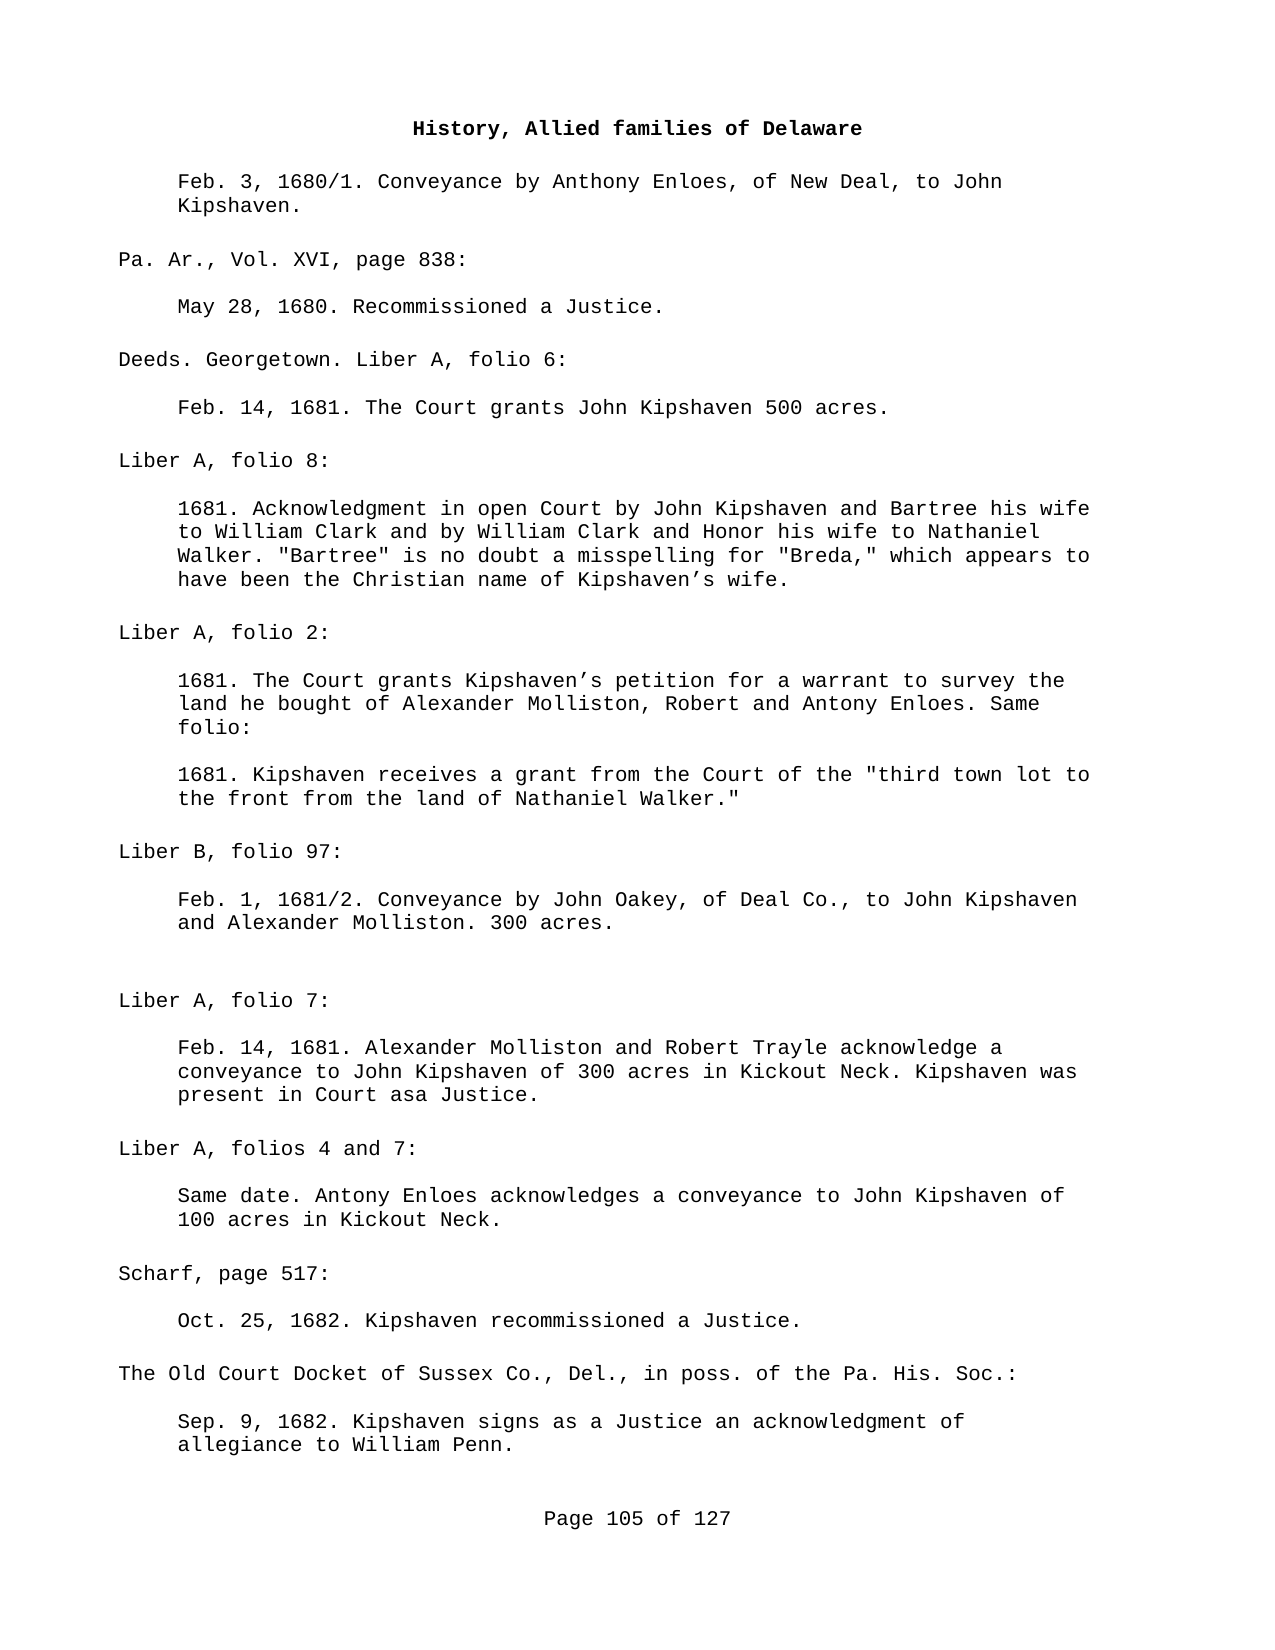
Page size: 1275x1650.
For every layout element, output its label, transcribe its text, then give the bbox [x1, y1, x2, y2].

text Deeds. Georgetown. Liber A, folio 6: [118, 349, 1157, 373]
text Liber A, folio 2: [118, 622, 1157, 646]
text 1681. Kipshaven receives a grant from the Court of the "third town lot to the front from the land of Nathaniel Walker." [177, 764, 1098, 811]
text The Old Court Docket of Sussex Co., Del., in poss. of the Pa. His. Soc.: [118, 1363, 1157, 1387]
text Same date. Antony Enloes acknowledges a conveyance to John Kipshaven of 100 acres in Kickout Neck. [177, 1185, 1098, 1232]
text Liber B, folio 97: [118, 841, 1157, 865]
text Feb. 3, 1680/1. Conveyance by Anthony Enloes, of New Deal, to John Kipshaven. [177, 171, 1098, 218]
text Feb. 1, 1681/2. Conveyance by John Oakey, of Deal Co., to John Kipshaven and Alexander Molliston. 300 acres. [177, 889, 1098, 936]
text Oct. 25, 1682. Kipshaven recommissioned a Justice. [177, 1310, 1098, 1333]
text Liber A, folio 7: [118, 990, 1157, 1013]
text Scharf, page 517: [118, 1262, 1157, 1286]
text Feb. 14, 1681. The Court grants John Kipshaven 500 acres. [177, 397, 1098, 420]
text 1681. The Court grants Kipshaven’s petition for a warrant to survey the land he bought of Alexander Molliston, Robert and Antony Enloes. Same folio: [177, 669, 1098, 741]
text Feb. 14, 1681. Alexander Molliston and Robert Trayle acknowledge a conveyance to John Kipshaven of 300 acres in Kickout Neck. Kipshaven was present in Court asa Justice. [177, 1037, 1098, 1108]
text 1681. Acknowledgment in open Court by John Kipshaven and Bartree his wife to William Clark and by William Clark and Honor his wife to Nathaniel Walker. "Bartree" is no doubt a misspelling for "Breda," which appears to have been the Christian name of Kipshaven’s wife. [177, 498, 1098, 592]
text May 28, 1680. Recommissioned a Justice. [177, 296, 1098, 319]
text Pa. Ar., Vol. XVI, page 838: [118, 248, 1157, 272]
text Liber A, folios 4 and 7: [118, 1138, 1157, 1162]
text Sep. 9, 1682. Kipshaven signs as a Justice an acknowledgment of allegiance to William Penn. [177, 1411, 1098, 1458]
text Liber A, folio 8: [118, 450, 1157, 474]
